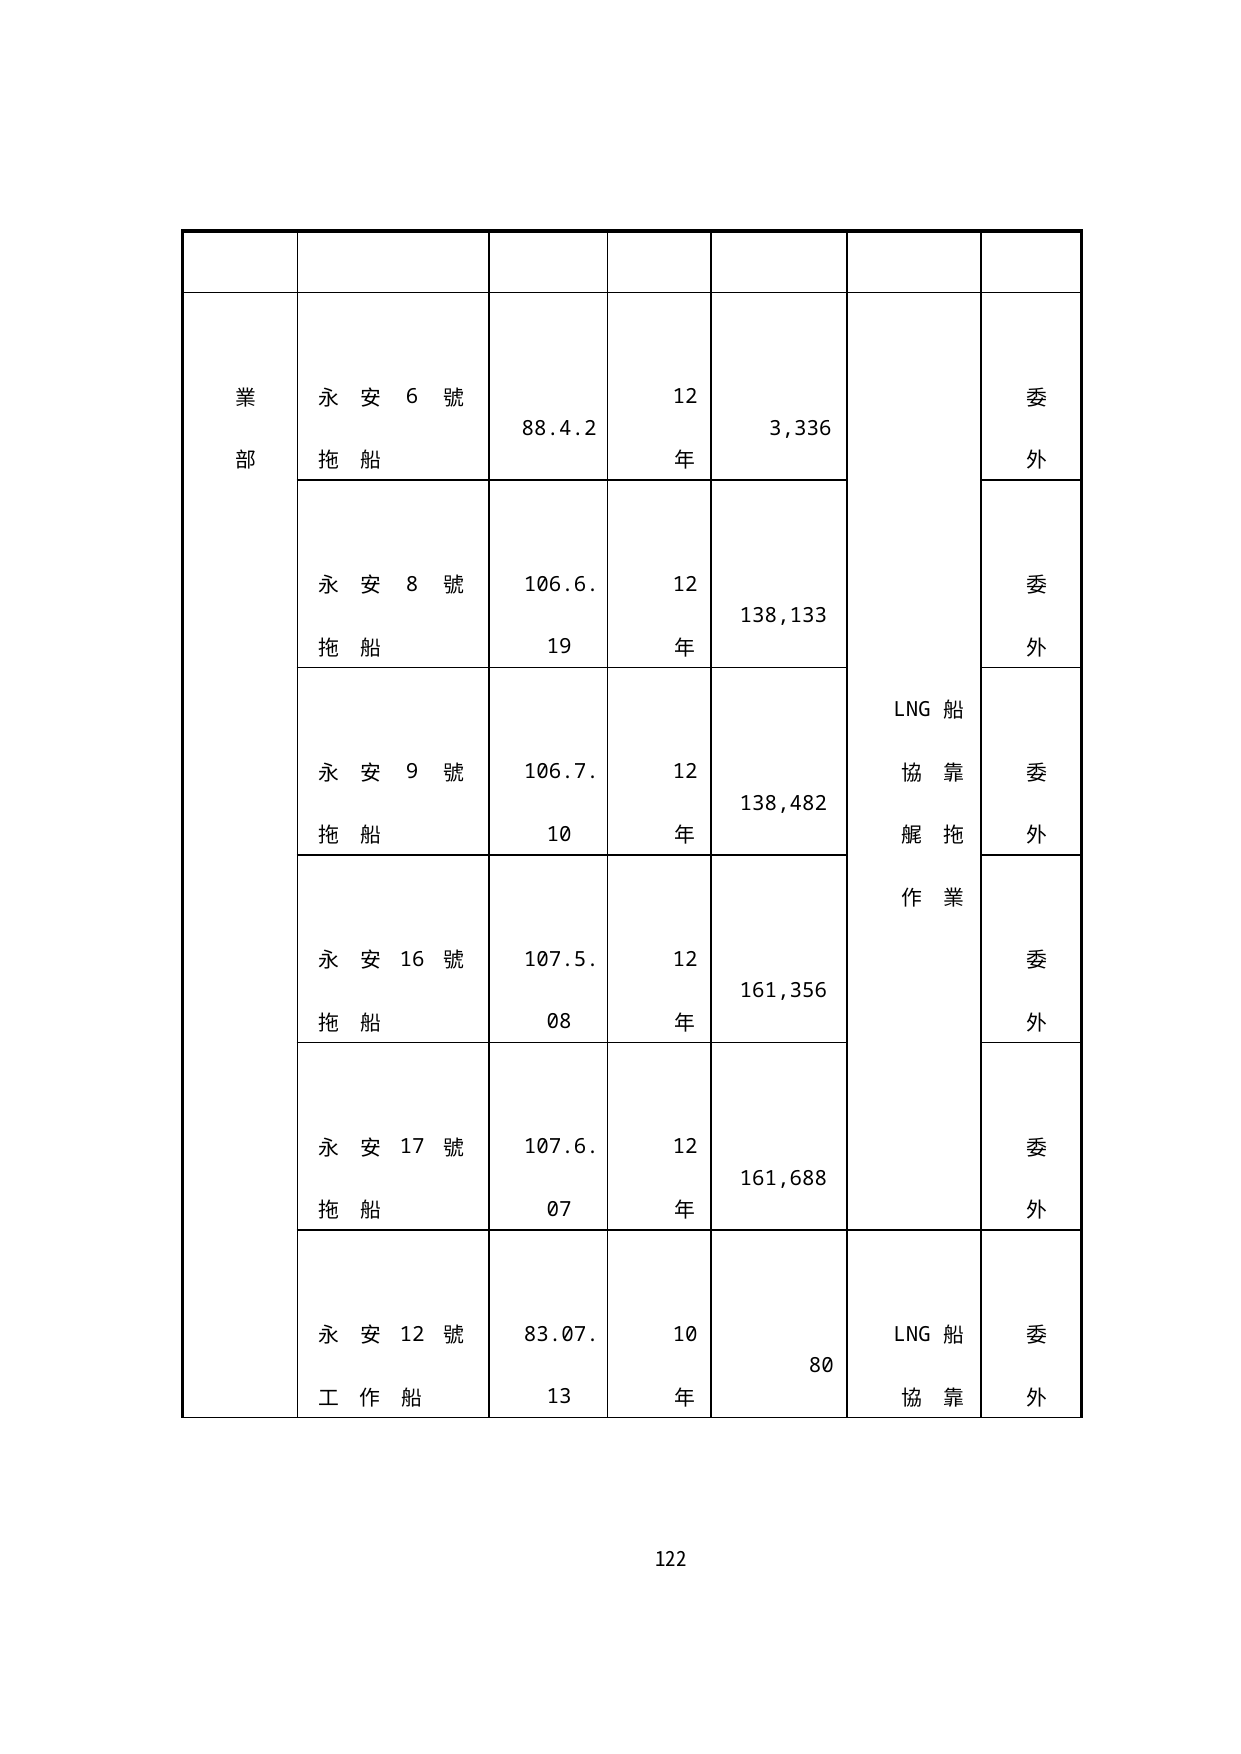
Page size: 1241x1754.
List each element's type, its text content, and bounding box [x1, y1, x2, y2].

table_cell 委外 [982, 856, 1080, 1042]
table_cell 委外 [982, 1231, 1080, 1417]
table_cell 永安9號拖船 [298, 668, 488, 854]
table_cell 10年 [608, 1231, 710, 1417]
table_cell 委外 [982, 1043, 1080, 1229]
table_cell 107.6.07 [490, 1043, 607, 1229]
table_cell 138,482 [712, 668, 846, 854]
table_cell 永安16號拖船 [298, 856, 488, 1042]
table_cell 107.5.08 [490, 856, 607, 1042]
table_cell 永安12號工作船 [298, 1231, 488, 1417]
table_cell 12年 [608, 856, 710, 1042]
table_header [712, 233, 846, 292]
table_cell 161,688 [712, 1043, 846, 1229]
table_cell 12年 [608, 1043, 710, 1229]
table_cell 委外 [982, 668, 1080, 854]
table_cell 委外 [982, 481, 1080, 667]
table_cell 永安6號拖船 [298, 293, 488, 479]
table_cell 永安8號拖船 [298, 481, 488, 667]
table_cell 80 [712, 1231, 846, 1417]
table_cell 161,356 [712, 856, 846, 1042]
table_cell 106.7.10 [490, 668, 607, 854]
table_cell 12年 [608, 293, 710, 479]
table_header [848, 233, 980, 292]
table_header [608, 233, 710, 292]
table_cell LNG船協靠艉拖作業 [848, 293, 980, 1229]
table_cell 永安17號拖船 [298, 1043, 488, 1229]
table_cell 委外 [982, 293, 1080, 479]
table_cell 83.07.13 [490, 1231, 607, 1417]
table_cell 138,133 [712, 481, 846, 667]
table_cell 3,336 [712, 293, 846, 479]
table_header [298, 233, 488, 292]
table_header [490, 233, 607, 292]
table_header [184, 233, 297, 292]
table_cell 12年 [608, 481, 710, 667]
table_cell 12年 [608, 668, 710, 854]
table_header [982, 233, 1080, 292]
table_cell LNG船協靠 [848, 1231, 980, 1417]
table_cell 106.6.19 [490, 481, 607, 667]
table_cell 88.4.2 [490, 293, 607, 479]
table_cell 業部 [184, 293, 297, 1417]
